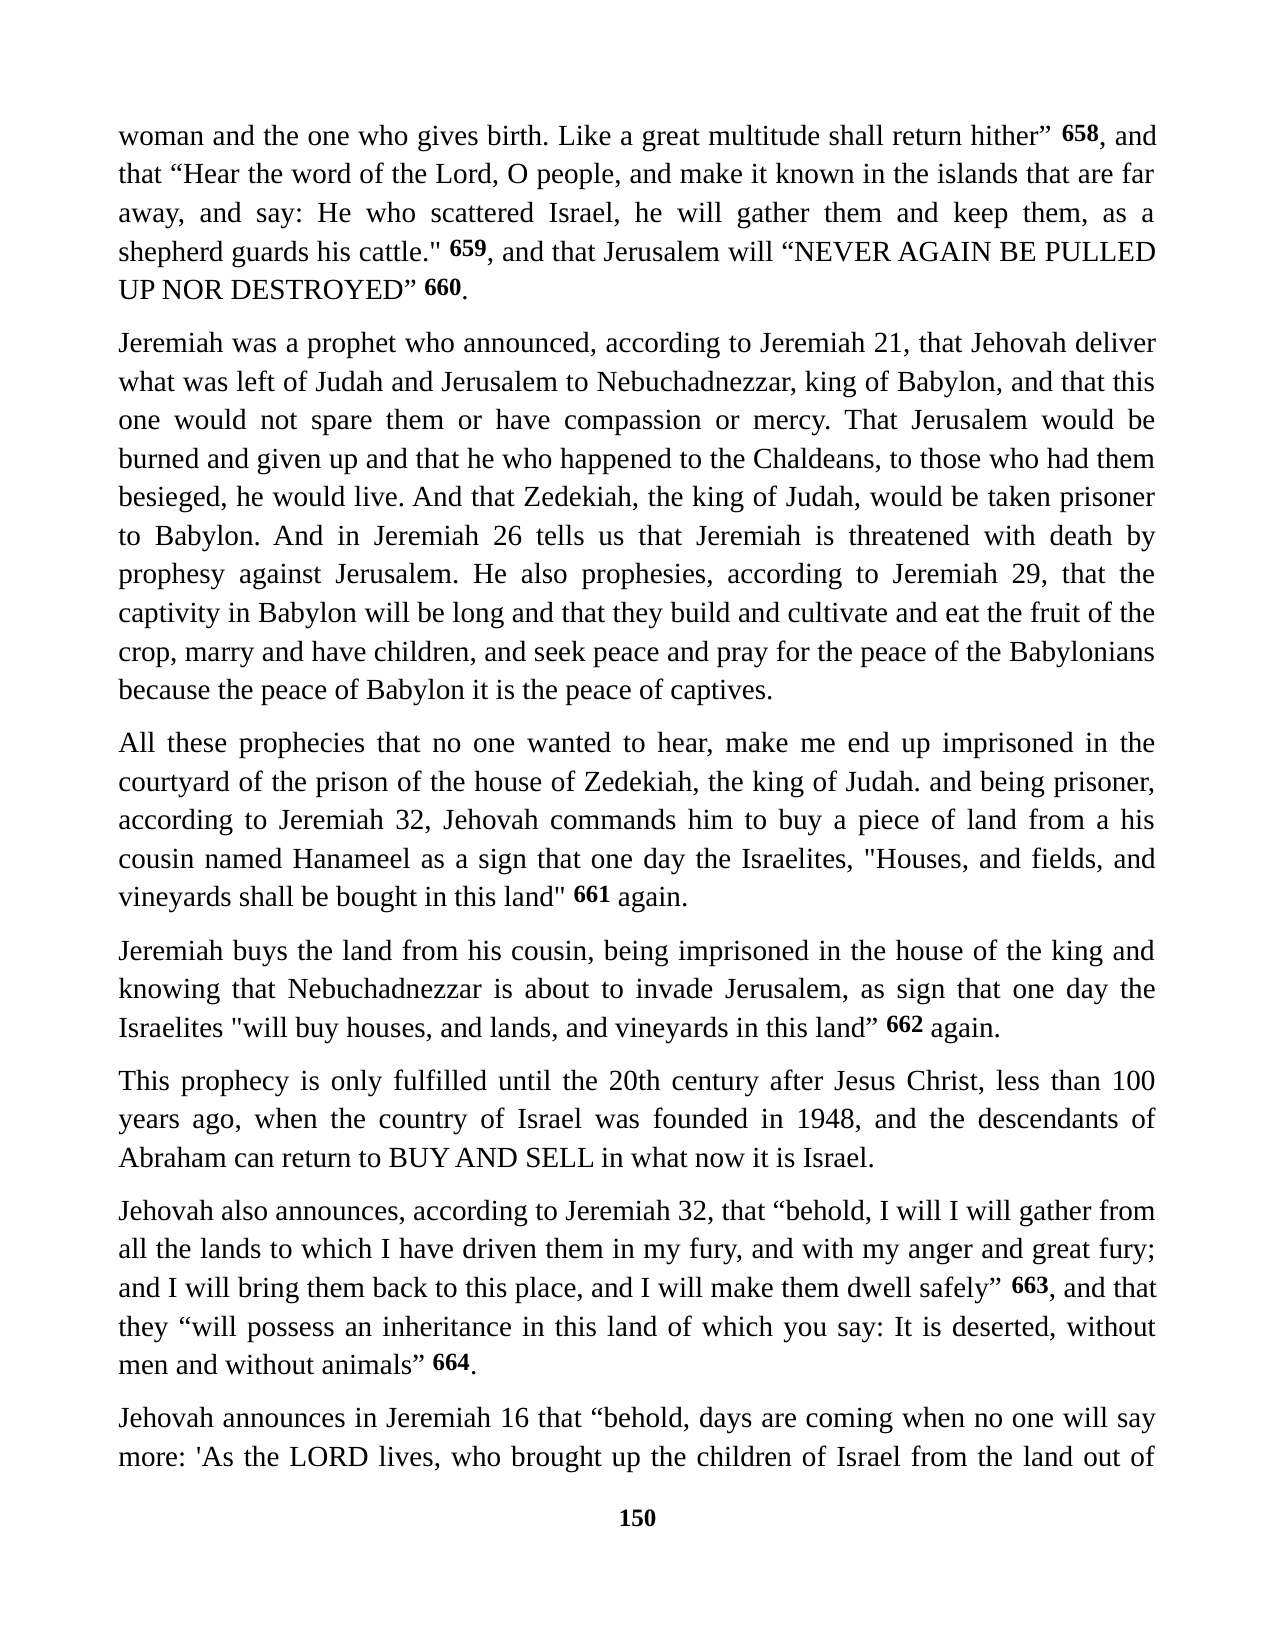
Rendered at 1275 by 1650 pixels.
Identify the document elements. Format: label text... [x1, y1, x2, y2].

text Jehovah announces in Jeremiah 16 that “behold, days are coming when no one will say more: 'As the LORD lives, who brought up the children of Israel from the land out of [118, 1400, 1157, 1472]
text Jehovah also announces, according to Jeremiah 32, that “behold, I will I will gather from all the lands to which I have driven them in my fury, and with my anger and great fury; and I will bring them back to this place, and I will make them dwell safely” , and that they “will possess an inheritance in this land of which you say: It is deserted, without men and without animals” . [118, 1193, 1157, 1381]
text woman and the one who gives birth. Like a great multitude shall return hither” , and that “Hear the word of the Lord, O people, and make it known in the islands that are far away, and say: He who scattered Israel, he will gather them and keep them, as a shepherd guards his cattle." , and that Jerusalem will “NEVER AGAIN BE PULLED UP NOR DESTROYED” . [118, 118, 1157, 306]
text Jeremiah buys the land from his cousin, being imprisoned in the house of the king and knowing that Nebuchadnezzar is about to invade Jerusalem, as sign that one day the Israelites "will buy houses, and lands, and vineyards in this land” again. [118, 933, 1157, 1043]
text All these prophecies that no one wanted to hear, make me end up imprisoned in the courtyard of the prison of the house of Zedekiah, the king of Judah. and being prisoner, according to Jeremiah 32, Jehovah commands him to buy a piece of land from a his cousin named Hanameel as a sign that one day the Israelites, "Houses, and fields, and vineyards shall be bought in this land" again. [118, 725, 1157, 913]
text Jeremiah was a prophet who announced, according to Jeremiah 21, that Jehovah deliver what was left of Judah and Jerusalem to Nebuchadnezzar, king of Babylon, and that this one would not spare them or have compassion or mercy. That Jerusalem would be burned and given up and that he who happened to the Chaldeans, to those who had them besieged, he would live. And that Zedekiah, the king of Judah, would be taken prisoner to Babylon. And in Jeremiah 26 tells us that Jeremiah is threatened with death by prophesy against Jerusalem. He also prophesies, according to Jeremiah 29, that the captivity in Babylon will be long and that they build and cultivate and eat the fruit of the crop, marry and have children, and seek peace and pray for the peace of the Babylonians because the peace of Babylon it is the peace of captives. [118, 325, 1157, 706]
text This prophecy is only fulfilled until the 20th century after Jesus Christ, less than 100 years ago, when the country of Israel was founded in 1948, and the descendants of Abraham can return to BUY AND SELL in what now it is Israel. [118, 1063, 1157, 1173]
